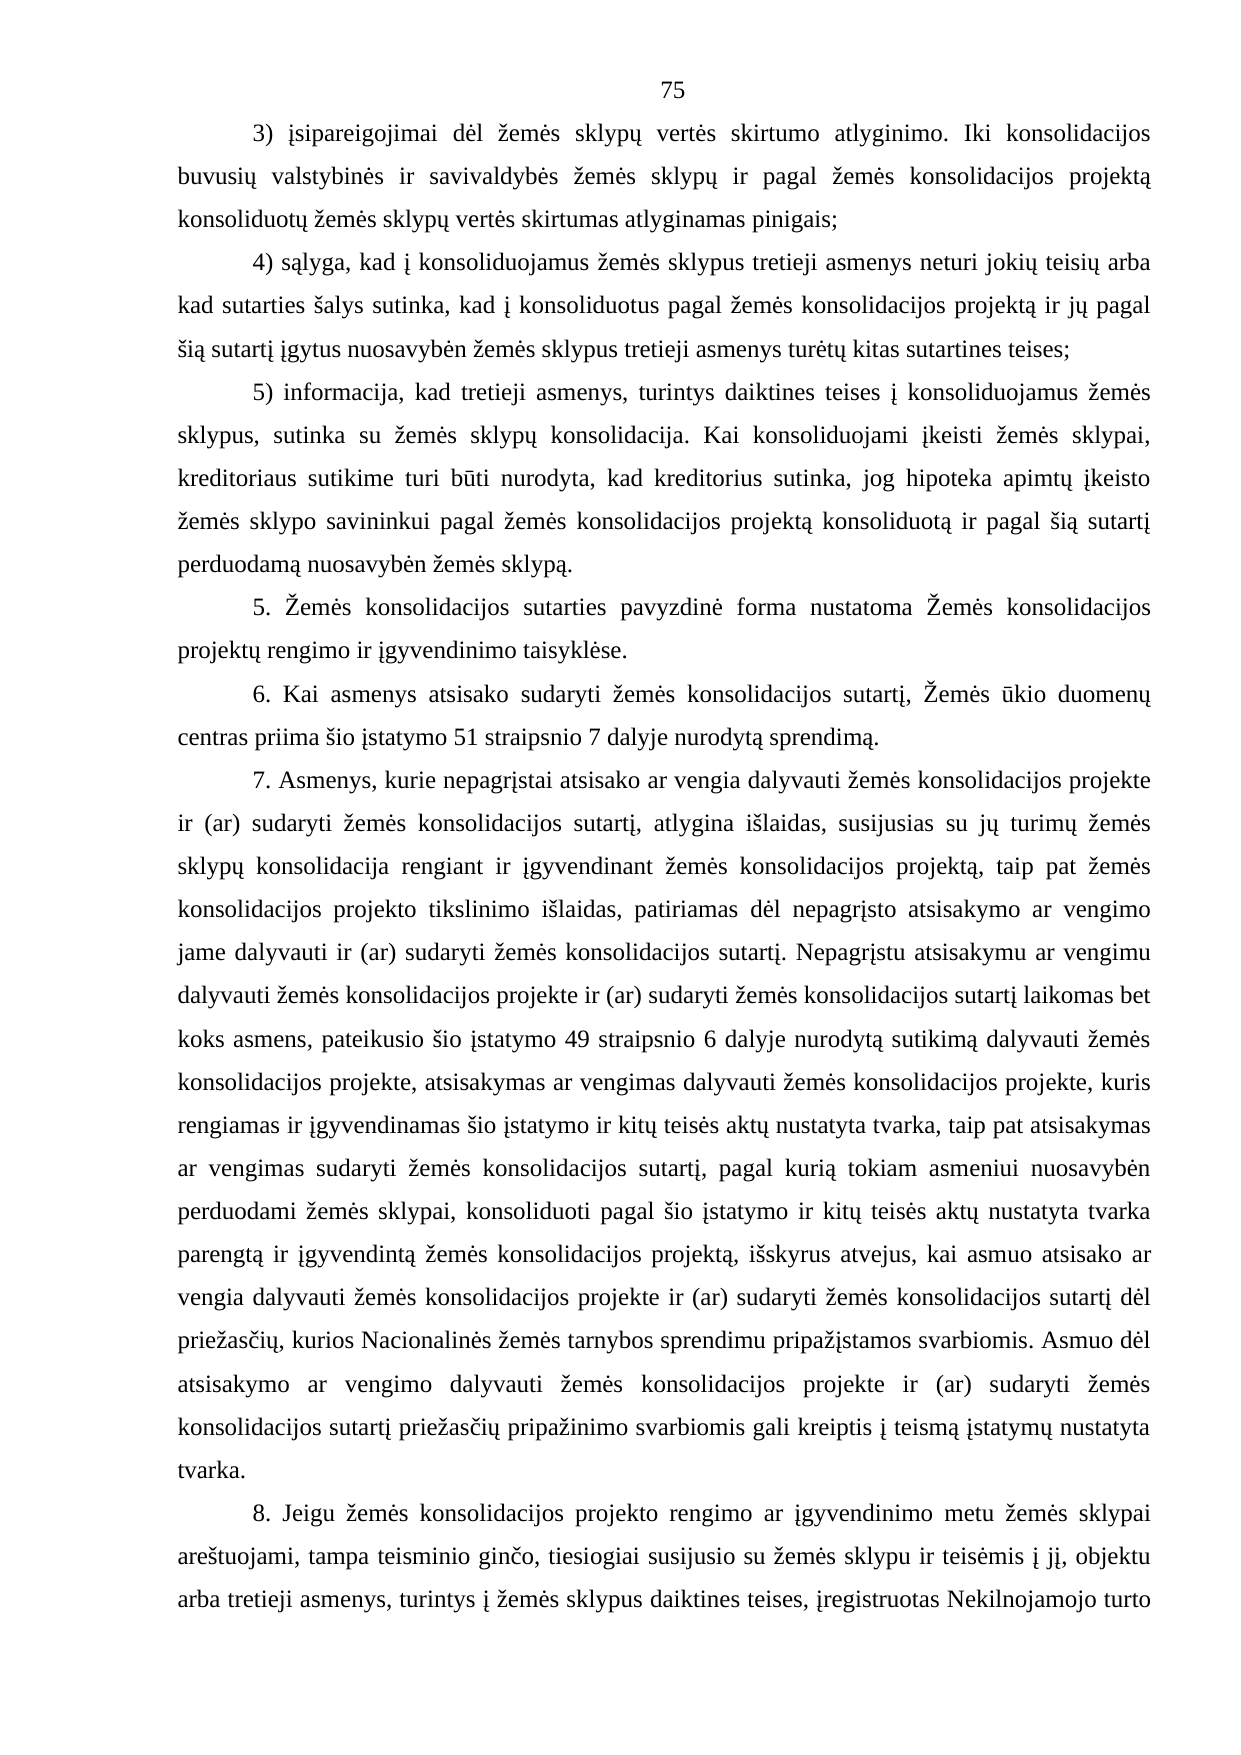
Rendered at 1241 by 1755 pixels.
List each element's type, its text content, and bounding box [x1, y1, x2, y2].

text 4) sąlyga, kad į konsoliduojamus žemės sklypus tretieji asmenys neturi jokių teisių arba kad sutarties šalys sutinka, kad į konsoliduotus pagal žemės konsolidacijos projektą ir jų pagal šią sutartį įgytus nuosavybėn žemės sklypus tretieji asmenys turėtų kitas sutartines teises; [177, 247, 1152, 362]
text 3) įsipareigojimai dėl žemės sklypų vertės skirtumo atlyginimo. Iki konsolidacijos buvusių valstybinės ir savivaldybės žemės sklypų ir pagal žemės konsolidacijos projektą konsoliduotų žemės sklypų vertės skirtumas atlyginamas pinigais; [177, 118, 1152, 233]
text 8. Jeigu žemės konsolidacijos projekto rengimo ar įgyvendinimo metu žemės sklypai areštuojami, tampa teisminio ginčo, tiesiogiai susijusio su žemės sklypu ir teisėmis į jį, objektu arba tretieji asmenys, turintys į žemės sklypus daiktines teises, įregistruotas Nekilnojamojo turto [177, 1498, 1152, 1613]
text 7. Asmenys, kurie nepagrįstai atsisako ar vengia dalyvauti žemės konsolidacijos projekte ir (ar) sudaryti žemės konsolidacijos sutartį, atlygina išlaidas, susijusias su jų turimų žemės sklypų konsolidacija rengiant ir įgyvendinant žemės konsolidacijos projektą, taip pat žemės konsolidacijos projekto tikslinimo išlaidas, patiriamas dėl nepagrįsto atsisakymo ar vengimo jame dalyvauti ir (ar) sudaryti žemės konsolidacijos sutartį. Nepagrįstu atsisakymu ar vengimu dalyvauti žemės konsolidacijos projekte ir (ar) sudaryti žemės konsolidacijos sutartį laikomas bet koks asmens, pateikusio šio įstatymo 49 straipsnio 6 dalyje nurodytą sutikimą dalyvauti žemės konsolidacijos projekte, atsisakymas ar vengimas dalyvauti žemės konsolidacijos projekte, kuris rengiamas ir įgyvendinamas šio įstatymo ir kitų teisės aktų nustatyta tvarka, taip pat atsisakymas ar vengimas sudaryti žemės konsolidacijos sutartį, pagal kurią tokiam asmeniui nuosavybėn perduodami žemės sklypai, konsoliduoti pagal šio įstatymo ir kitų teisės aktų nustatyta tvarka parengtą ir įgyvendintą žemės konsolidacijos projektą, išskyrus atvejus, kai asmuo atsisako ar vengia dalyvauti žemės konsolidacijos projekte ir (ar) sudaryti žemės konsolidacijos sutartį dėl priežasčių, kurios Nacionalinės žemės tarnybos sprendimu pripažįstamos svarbiomis. Asmuo dėl atsisakymo ar vengimo dalyvauti žemės konsolidacijos projekte ir (ar) sudaryti žemės konsolidacijos sutartį priežasčių pripažinimo svarbiomis gali kreiptis į teismą įstatymų nustatyta tvarka. [177, 765, 1152, 1484]
text 5. Žemės konsolidacijos sutarties pavyzdinė forma nustatoma Žemės konsolidacijos projektų rengimo ir įgyvendinimo taisyklėse. [177, 592, 1152, 664]
text 6. Kai asmenys atsisako sudaryti žemės konsolidacijos sutartį, Žemės ūkio duomenų centras priima šio įstatymo 51 straipsnio 7 dalyje nurodytą sprendimą. [177, 679, 1152, 751]
text 5) informacija, kad tretieji asmenys, turintys daiktines teises į konsoliduojamus žemės sklypus, sutinka su žemės sklypų konsolidacija. Kai konsoliduojami įkeisti žemės sklypai, kreditoriaus sutikime turi būti nurodyta, kad kreditorius sutinka, jog hipoteka apimtų įkeisto žemės sklypo savininkui pagal žemės konsolidacijos projektą konsoliduotą ir pagal šią sutartį perduodamą nuosavybėn žemės sklypą. [177, 377, 1152, 578]
